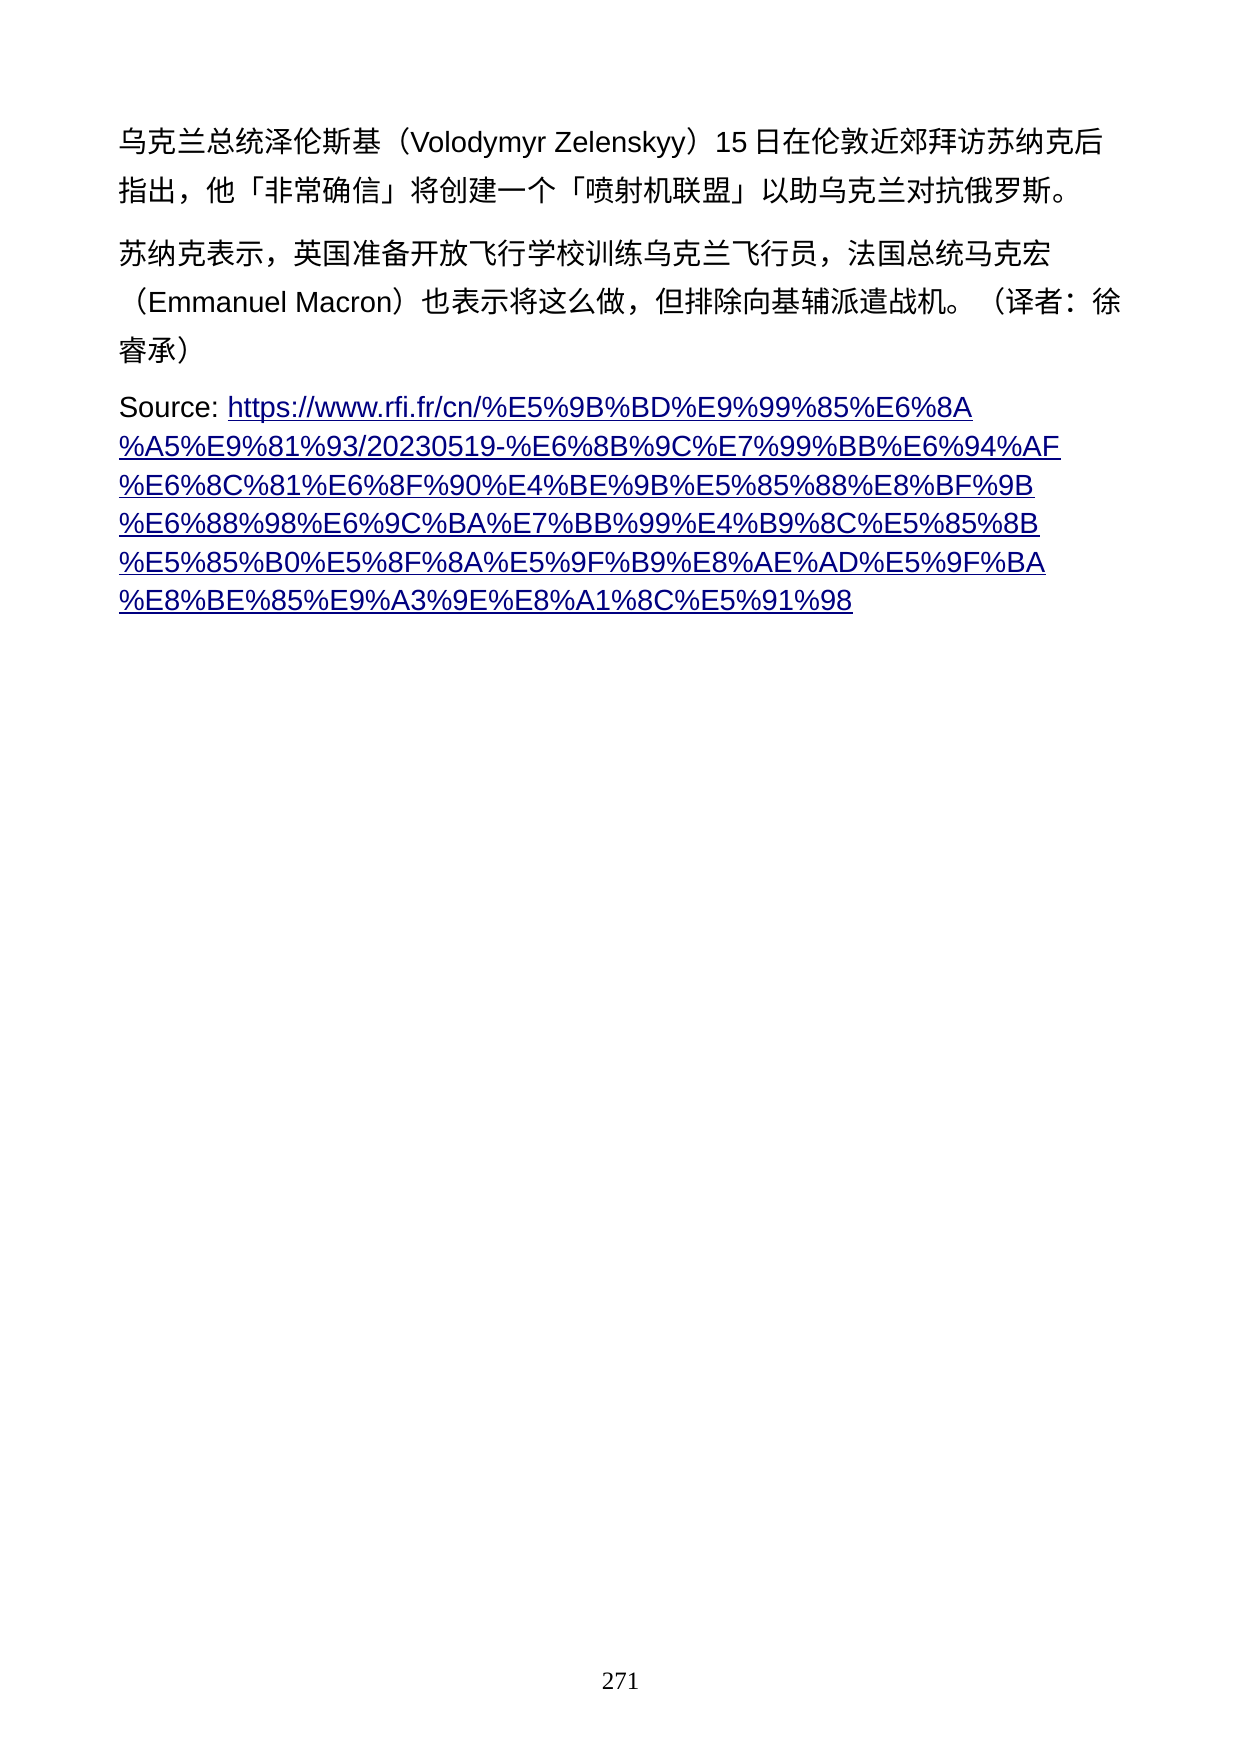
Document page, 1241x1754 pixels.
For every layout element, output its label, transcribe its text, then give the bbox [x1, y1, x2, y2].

text 乌克兰总统泽伦斯基（Volodymyr Zelenskyy）15日在伦敦近郊拜访苏纳克后指出，他「非常确信」将创建一个「喷射机联盟」以助乌克兰对抗俄罗斯。 [118, 118, 1122, 209]
text Source: https://www.rfi.fr/cn/%E5%9B%BD%E9%99%85%E6%8A%A5%E9%81%93/20230519-%E6%8B%9C%E7%99%BB%E6%94%AF%E6%8C%81%E6%8F%90%E4%BE%9B%E5%85%88%E8%BF%9B%E6%88%98%E6%9C%BA%E7%BB%99%E4%B9%8C%E5%85%8B%E5%85%B0%E5%8F%8A%E5%9F%B9%E8%AE%AD%E5%9F%BA%E8%BE%85%E9%A3%9E%E8%A1%8C%E5%91%98 [118, 390, 1122, 617]
text 苏纳克表示，英国准备开放飞行学校训练乌克兰飞行员，法国总统马克宏（Emmanuel Macron）也表示将这么做，但排除向基辅派遣战机。（译者：徐睿承） [118, 230, 1122, 369]
